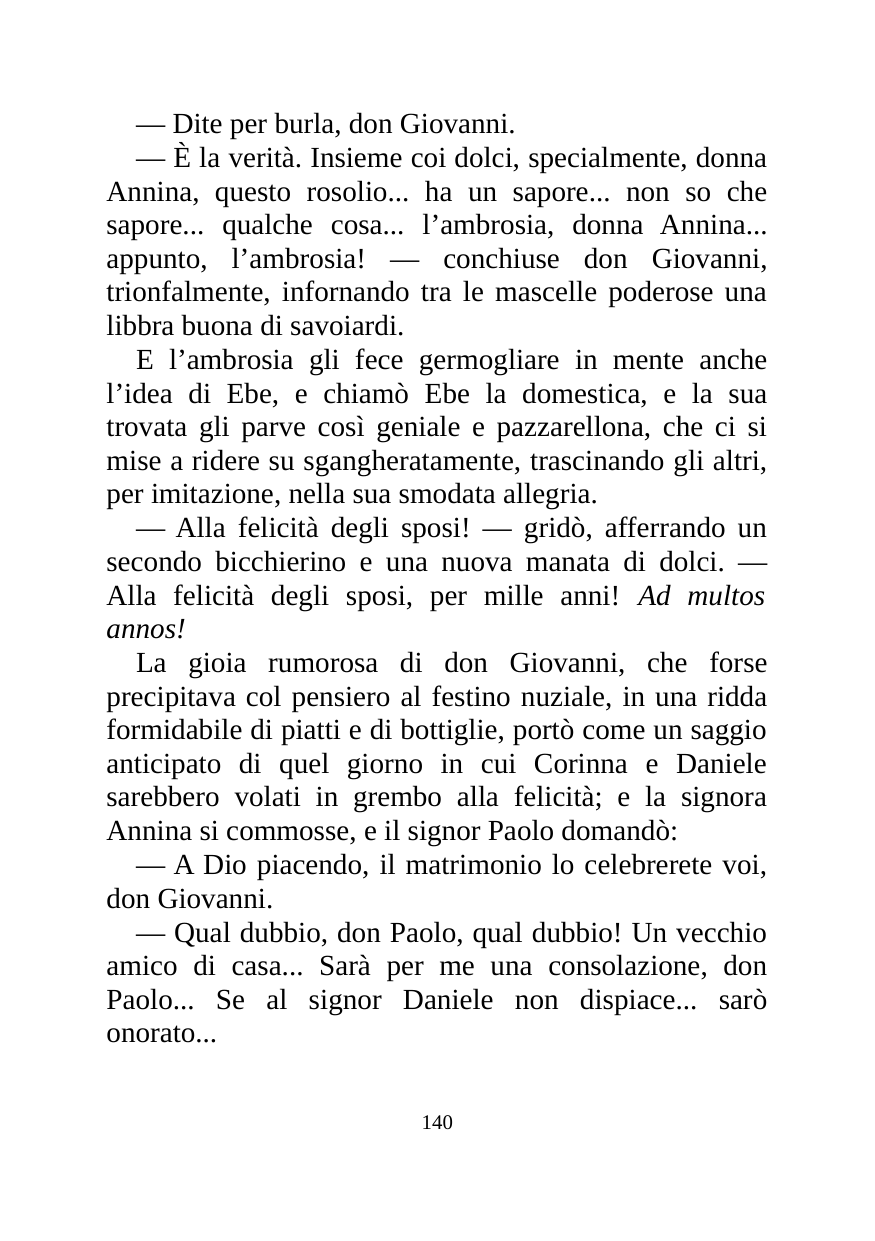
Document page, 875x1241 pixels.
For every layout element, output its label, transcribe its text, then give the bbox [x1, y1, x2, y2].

text — Qual dubbio, don Paolo, qual dubbio! Un vecchio amico di casa... Sarà per me una consolazione, don Paolo... Se al signor Daniele non dispiace... sarò onorato... [106, 915, 768, 1049]
text La gioia rumorosa di don Giovanni, che forse precipitava col pensiero al festino nuziale, in una ridda formidabile di piatti e di bottiglie, portò come un saggio anticipato di quel giorno in cui Corinna e Daniele sarebbero volati in grembo alla felicità; e la signora Annina si commosse, e il signor Paolo domandò: [106, 645, 768, 847]
text — Alla felicità degli sposi! — gridò, afferrando un secondo bicchierino e una nuova manata di dolci. — Alla felicità degli sposi, per mille anni! Ad multos annos! [106, 511, 768, 645]
text — Dite per burla, don Giovanni. [106, 106, 768, 140]
text — È la verità. Insieme coi dolci, specialmente, donna Annina, questo rosolio... ha un sapore... non so che sapore... qualche cosa... l’ambrosia, donna Annina... appunto, l’ambrosia! — conchiuse don Giovanni, trionfalmente, infornando tra le mascelle poderose una libbra buona di savoiardi. [106, 140, 768, 342]
text — A Dio piacendo, il matrimonio lo celebrerete voi, don Giovanni. [106, 847, 768, 914]
text E l’ambrosia gli fece germogliare in mente anche l’idea di Ebe, e chiamò Ebe la domestica, e la sua trovata gli parve così geniale e pazzarellona, che ci si mise a ridere su sgangheratamente, trascinando gli altri, per imitazione, nella sua smodata allegria. [106, 342, 768, 510]
